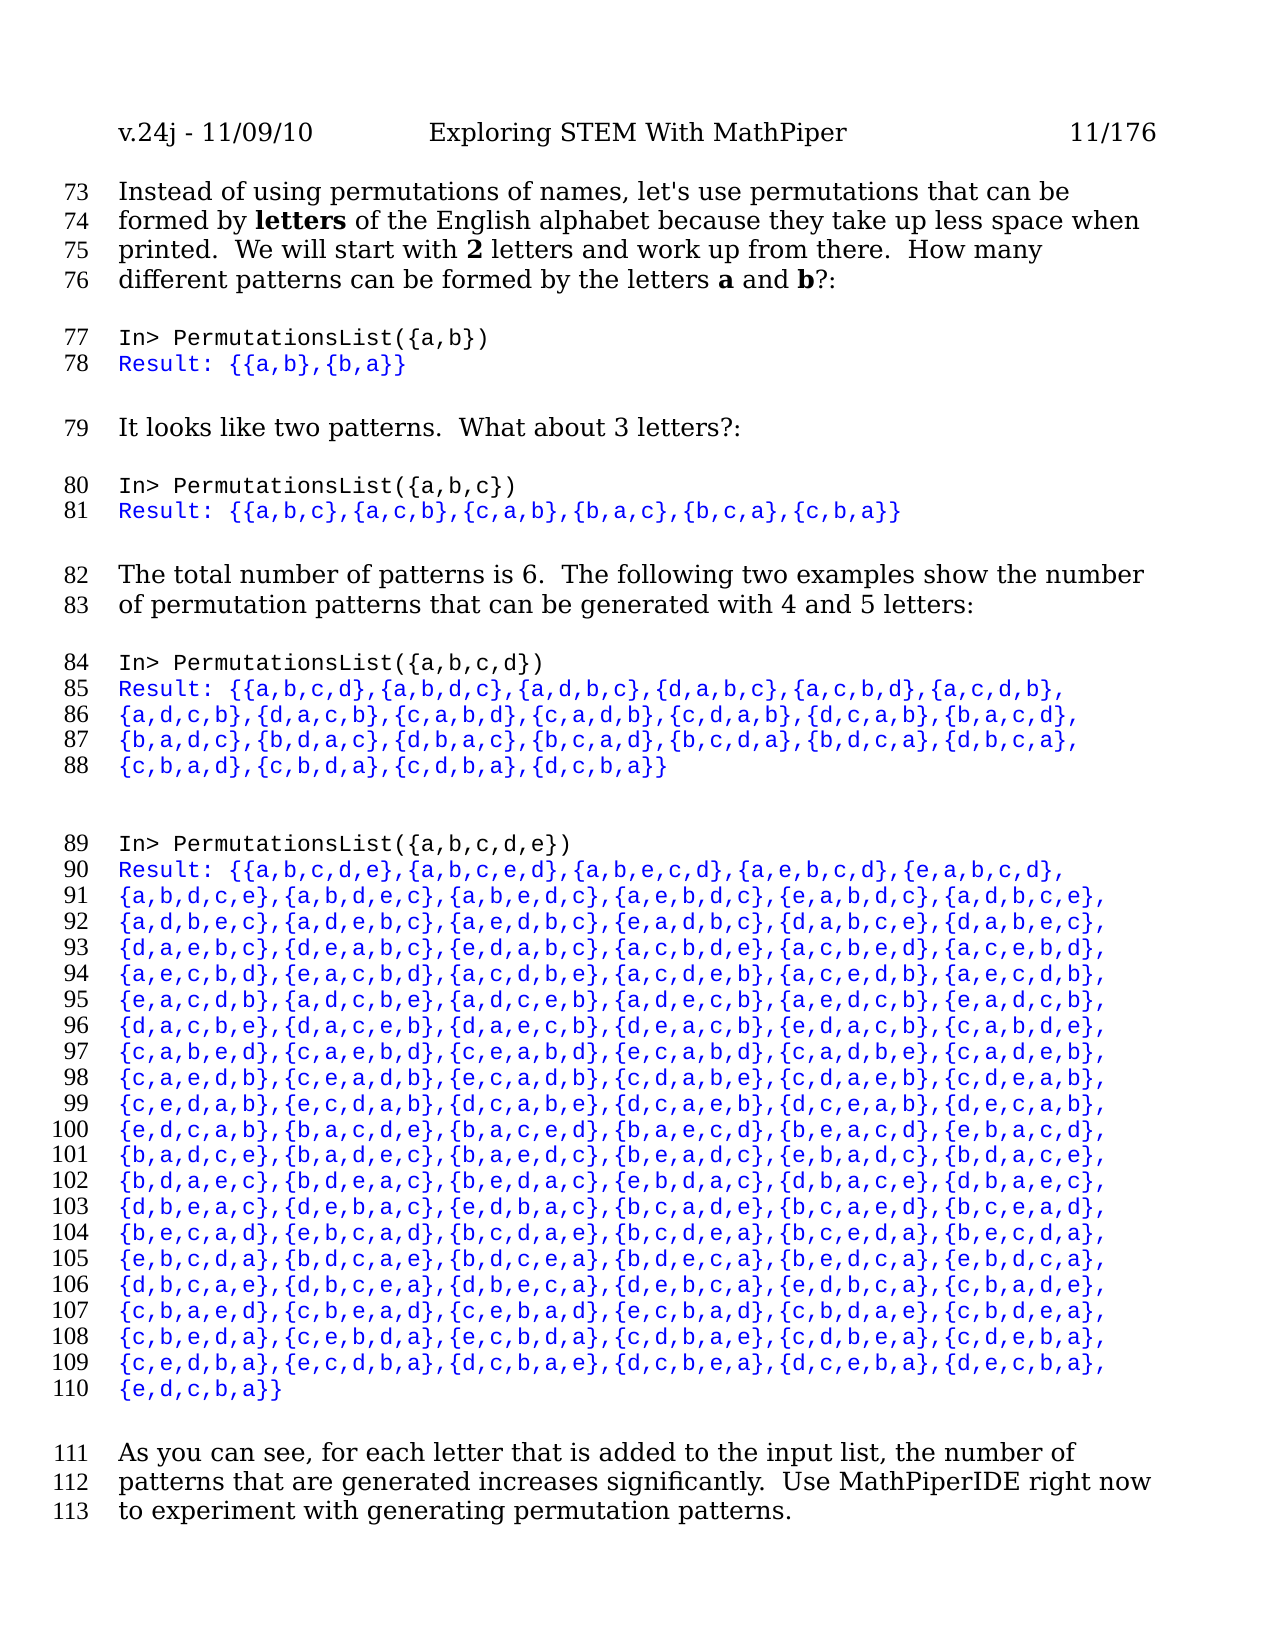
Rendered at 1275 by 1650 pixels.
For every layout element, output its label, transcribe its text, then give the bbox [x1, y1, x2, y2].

text Result: {{a,b,c,d,e},{a,b,c,e,d},{a,b,e,c,d},{a,e,b,c,d},{e,a,b,c,d},{a,b,d,c,e},{a,b,d,e,c},{a,b,e,d,c},{a,e,b,d,c},{e,a,b,d,c},{a,d,b,c,e},{a,d,b,e,c},{a,d,e,b,c},{a,e,d,b,c},{e,a,d,b,c},{d,a,b,c,e},{d,a,b,e,c},{d,a,e,b,c},{d,e,a,b,c},{e,d,a,b,c},{a,c,b,d,e},{a,c,b,e,d},{a,c,e,b,d},{a,e,c,b,d},{e,a,c,b,d},{a,c,d,b,e},{a,c,d,e,b},{a,c,e,d,b},{a,e,c,d,b},{e,a,c,d,b},{a,d,c,b,e},{a,d,c,e,b},{a,d,e,c,b},{a,e,d,c,b},{e,a,d,c,b},{d,a,c,b,e},{d,a,c,e,b},{d,a,e,c,b},{d,e,a,c,b},{e,d,a,c,b},{c,a,b,d,e},{c,a,b,e,d},{c,a,e,b,d},{c,e,a,b,d},{e,c,a,b,d},{c,a,d,b,e},{c,a,d,e,b},{c,a,e,d,b},{c,e,a,d,b},{e,c,a,d,b},{c,d,a,b,e},{c,d,a,e,b},{c,d,e,a,b},{c,e,d,a,b},{e,c,d,a,b},{d,c,a,b,e},{d,c,a,e,b},{d,c,e,a,b},{d,e,c,a,b},{e,d,c,a,b},{b,a,c,d,e},{b,a,c,e,d},{b,a,e,c,d},{b,e,a,c,d},{e,b,a,c,d},{b,a,d,c,e},{b,a,d,e,c},{b,a,e,d,c},{b,e,a,d,c},{e,b,a,d,c},{b,d,a,c,e},{b,d,a,e,c},{b,d,e,a,c},{b,e,d,a,c},{e,b,d,a,c},{d,b,a,c,e},{d,b,a,e,c},{d,b,e,a,c},{d,e,b,a,c},{e,d,b,a,c},{b,c,a,d,e},{b,c,a,e,d},{b,c,e,a,d},{b,e,c,a,d},{e,b,c,a,d},{b,c,d,a,e},{b,c,d,e,a},{b,c,e,d,a},{b,e,c,d,a},{e,b,c,d,a},{b,d,c,a,e},{b,d,c,e,a},{b,d,e,c,a},{b,e,d,c,a},{e,b,d,c,a},{d,b,c,a,e},{d,b,c,e,a},{d,b,e,c,a},{d,e,b,c,a},{e,d,b,c,a},{c,b,a,d,e},{c,b,a,e,d},{c,b,e,a,d},{c,e,b,a,d},{e,c,b,a,d},{c,b,d,a,e},{c,b,d,e,a},{c,b,e,d,a},{c,e,b,d,a},{e,c,b,d,a},{c,d,b,a,e},{c,d,b,e,a},{c,d,e,b,a},{c,e,d,b,a},{e,c,d,b,a},{d,c,b,a,e},{d,c,b,e,a},{d,c,e,b,a},{d,e,c,b,a},{e,d,c,b,a}} [118, 858, 1157, 1403]
text Result: {{a,b,c,d},{a,b,d,c},{a,d,b,c},{d,a,b,c},{a,c,b,d},{a,c,d,b},{a,d,c,b},{d,a,c,b},{c,a,b,d},{c,a,d,b},{c,d,a,b},{d,c,a,b},{b,a,c,d},{b,a,d,c},{b,d,a,c},{d,b,a,c},{b,c,a,d},{b,c,d,a},{b,d,c,a},{d,b,c,a},{c,b,a,d},{c,b,d,a},{c,d,b,a},{d,c,b,a}} [118, 677, 1157, 781]
text It looks like two patterns. What about 3 letters?: [118, 413, 1157, 442]
text The total number of patterns is 6. The following two examples show the number of permutation patterns that can be generated with 4 and 5 letters: [118, 561, 1157, 619]
text Result: {{a,b,c},{a,c,b},{c,a,b},{b,a,c},{b,c,a},{c,b,a}} [118, 500, 1157, 526]
text In> PermutationsList({a,b,c,d}) [118, 651, 1157, 677]
text Result: {{a,b},{b,a}} [118, 352, 1157, 378]
text As you can see, for each letter that is added to the input list, the number of patterns that are generated increases significantly. Use MathPiperIDE right now to experiment with generating permutation patterns. [118, 1438, 1157, 1526]
text In> PermutationsList({a,b,c,d,e}) [118, 833, 1157, 858]
text Instead of using permutations of names, let's use permutations that can be formed by letters of the English alphabet because they take up less space when printed. We will start with 2 letters and work up from there. How many different patterns can be formed by the letters a and b?: [118, 177, 1157, 294]
text In> PermutationsList({a,b}) [118, 326, 1157, 352]
text In> PermutationsList({a,b,c}) [118, 474, 1157, 500]
